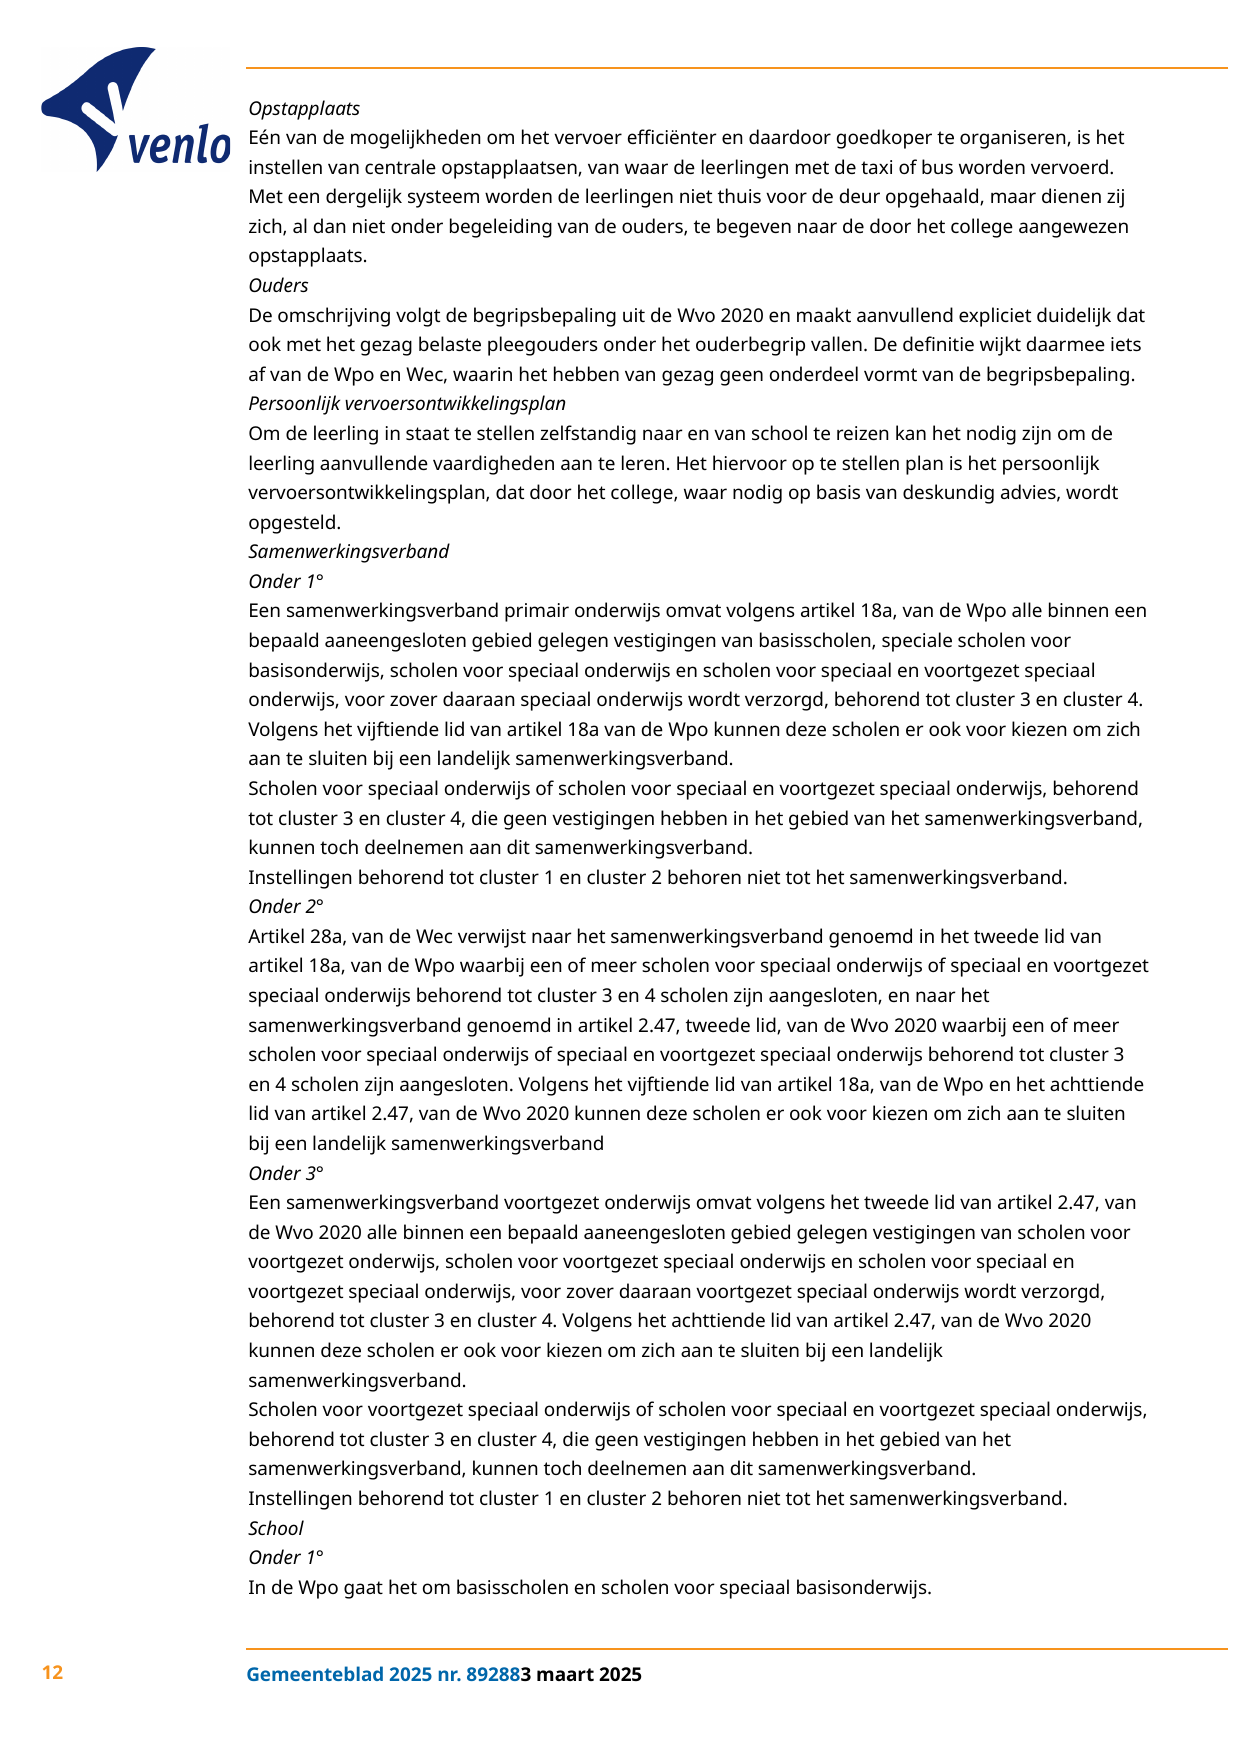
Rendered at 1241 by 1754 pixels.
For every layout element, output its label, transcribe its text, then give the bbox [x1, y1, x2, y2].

text Onder 1° [248, 568, 1152, 594]
text Scholen voor voortgezet speciaal onderwijs of scholen voor speciaal en voortgezet speciaal onderwijs, behorend tot cluster 3 en cluster 4, die geen vestigingen hebben in het gebied van het samenwerkingsverband, kunnen toch deelnemen aan dit samenwerkingsverband. [248, 1396, 1152, 1481]
text Een samenwerkingsverband voortgezet onderwijs omvat volgens het tweede lid van artikel 2.47, van de Wvo 2020 alle binnen een bepaald aaneengesloten gebied gelegen vestigingen van scholen voor voortgezet onderwijs, scholen voor voortgezet speciaal onderwijs en scholen voor speciaal en voortgezet speciaal onderwijs, voor zover daaraan voortgezet speciaal onderwijs wordt verzorgd, behorend tot cluster 3 en cluster 4. Volgens het achttiende lid van artikel 2.47, van de Wvo 2020 kunnen deze scholen er ook voor kiezen om zich aan te sluiten bij een landelijk samenwerkingsverband. [248, 1189, 1152, 1393]
text Een samenwerkingsverband primair onderwijs omvat volgens artikel 18a, van de Wpo alle binnen een bepaald aaneengesloten gebied gelegen vestigingen van basisscholen, speciale scholen voor basisonderwijs, scholen voor speciaal onderwijs en scholen voor speciaal en voortgezet speciaal onderwijs, voor zover daaraan speciaal onderwijs wordt verzorgd, behorend tot cluster 3 en cluster 4. Volgens het vijftiende lid van artikel 18a van de Wpo kunnen deze scholen er ook voor kiezen om zich aan te sluiten bij een landelijk samenwerkingsverband. [248, 598, 1152, 771]
text Scholen voor speciaal onderwijs of scholen voor speciaal en voortgezet speciaal onderwijs, behorend tot cluster 3 en cluster 4, die geen vestigingen hebben in het gebied van het samenwerkingsverband, kunnen toch deelnemen aan dit samenwerkingsverband. [248, 775, 1152, 860]
text Persoonlijk vervoersontwikkelingsplan [248, 391, 1152, 416]
text Eén van de mogelijkheden om het vervoer efficiënter en daardoor goedkoper te organiseren, is het instellen van centrale opstapplaatsen, van waar de leerlingen met de taxi of bus worden vervoerd. Met een dergelijk systeem worden de leerlingen niet thuis voor de deur opgehaald, maar dienen zij zich, al dan niet onder begeleiding van de ouders, te begeven naar de door het college aangewezen opstapplaats. [248, 124, 1152, 268]
text Om de leerling in staat te stellen zelfstandig naar en van school te reizen kan het nodig zijn om de leerling aanvullende vaardigheden aan te leren. Het hiervoor op te stellen plan is het persoonlijk vervoersontwikkelingsplan, dat door het college, waar nodig op basis van deskundig advies, wordt opgesteld. [248, 420, 1152, 535]
text De omschrijving volgt de begripsbepaling uit de Wvo 2020 en maakt aanvullend expliciet duidelijk dat ook met het gezag belaste pleegouders onder het ouderbegrip vallen. De definitie wijkt daarmee iets af van de Wpo en Wec, waarin het hebben van gezag geen onderdeel vormt van de begripsbepaling. [248, 302, 1152, 387]
text Opstapplaats [248, 95, 1152, 121]
text School [248, 1515, 1152, 1541]
text In de Wpo gaat het om basisscholen en scholen voor speciaal basisonderwijs. [248, 1574, 1152, 1600]
text Onder 3° [248, 1160, 1152, 1186]
text Onder 2° [248, 893, 1152, 919]
text Instellingen behorend tot cluster 1 en cluster 2 behoren niet tot het samenwerkingsverband. [248, 1485, 1152, 1511]
text Instellingen behorend tot cluster 1 en cluster 2 behoren niet tot het samenwerkingsverband. [248, 864, 1152, 890]
picture [41, 47, 231, 172]
text Samenwerkingsverband [248, 538, 1152, 564]
text Ouders [248, 272, 1152, 298]
text Artikel 28a, van de Wec verwijst naar het samenwerkingsverband genoemd in het tweede lid van artikel 18a, van de Wpo waarbij een of meer scholen voor speciaal onderwijs of speciaal en voortgezet speciaal onderwijs behorend tot cluster 3 en 4 scholen zijn aangesloten, en naar het samenwerkingsverband genoemd in artikel 2.47, tweede lid, van de Wvo 2020 waarbij een of meer scholen voor speciaal onderwijs of speciaal en voortgezet speciaal onderwijs behorend tot cluster 3 en 4 scholen zijn aangesloten. Volgens het vijftiende lid van artikel 18a, van de Wpo en het achttiende lid van artikel 2.47, van de Wvo 2020 kunnen deze scholen er ook voor kiezen om zich aan te sluiten bij een landelijk samenwerkingsverband [248, 923, 1152, 1156]
text Onder 1° [248, 1544, 1152, 1570]
